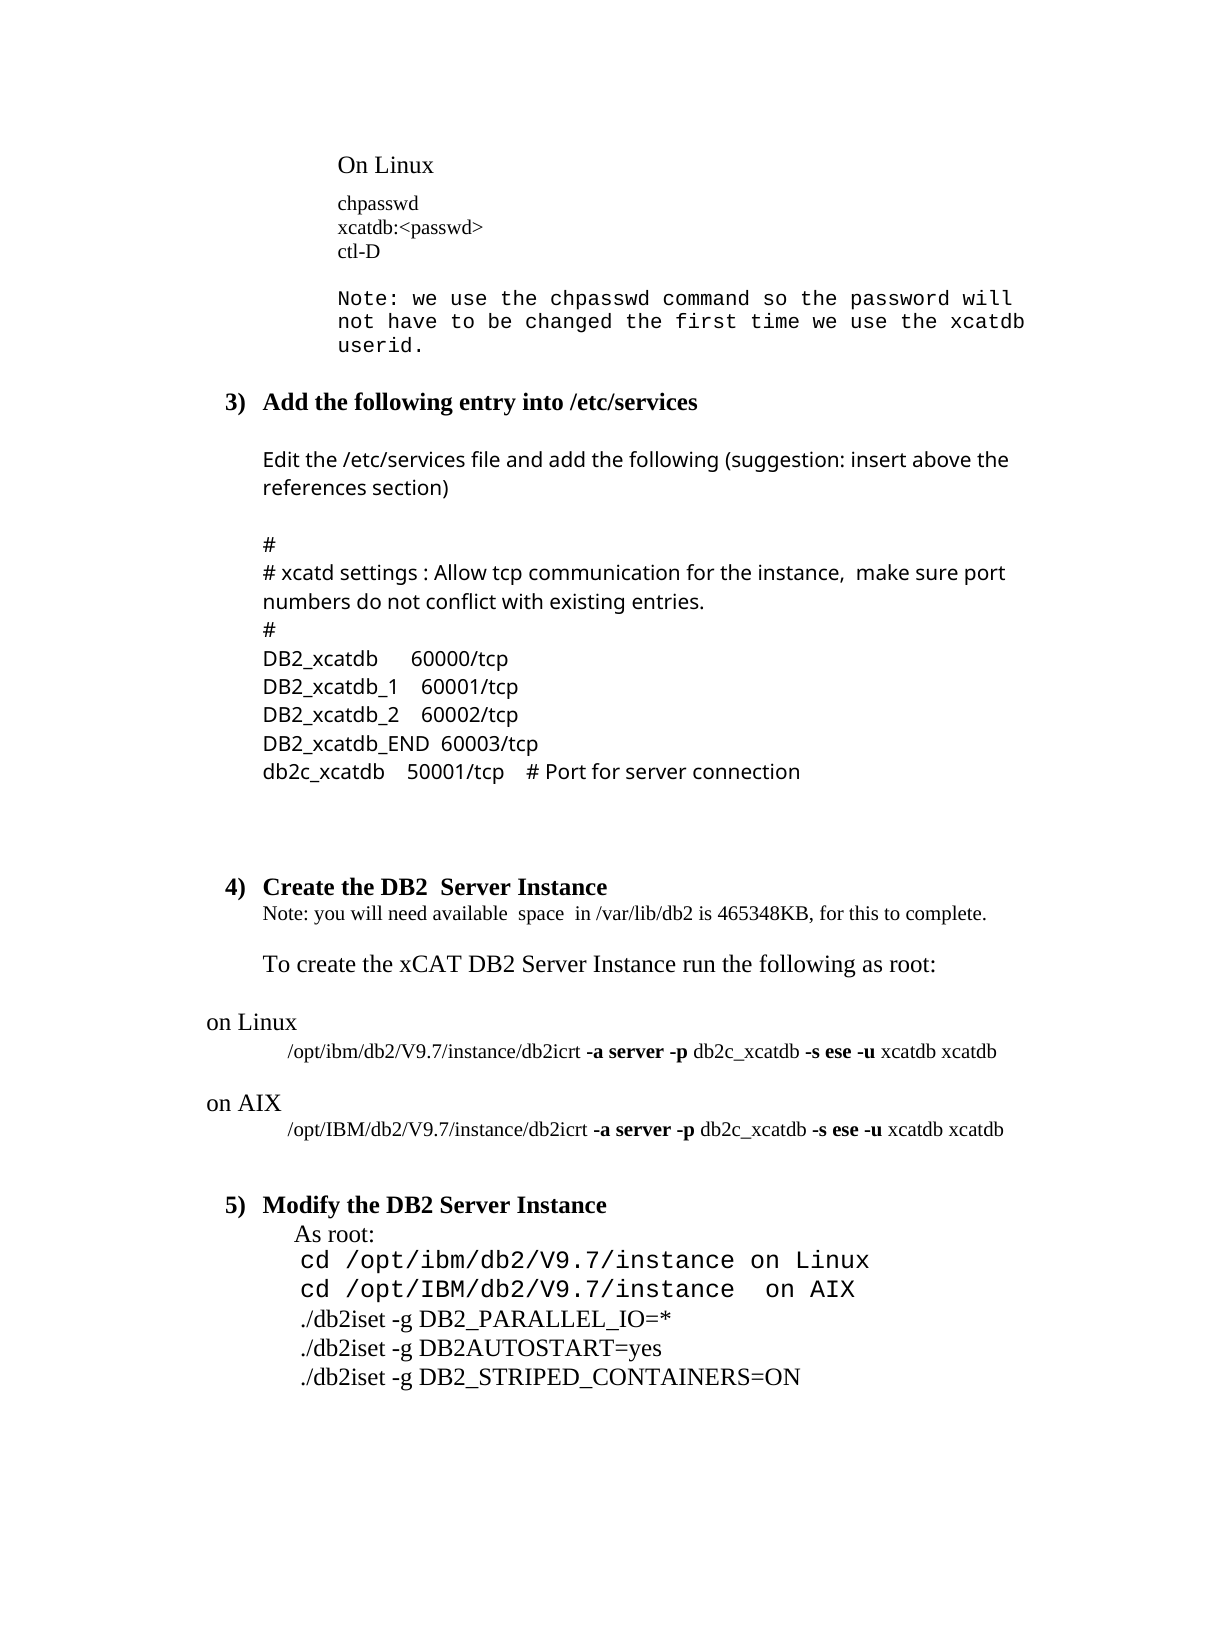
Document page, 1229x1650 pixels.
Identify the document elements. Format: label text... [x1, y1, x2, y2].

list xcatdb:<passwd> [262, 215, 1041, 239]
text on AIX [187, 1064, 1041, 1117]
text DB2_xcatdb_2 60002/tcp [262, 701, 1041, 729]
text /opt/ibm/db2/V9.7/instance/db2icrt -a server -p db2c_xcatdb -s ese -u xcatdb xcatdb [262, 1035, 1041, 1064]
text on Linux [187, 1007, 1041, 1035]
text cd /opt/ibm/db2/V9.7/instance on Linux [300, 1248, 1041, 1276]
list Add the following entry into /etc/services [225, 387, 1041, 416]
text DB2_xcatdb 60000/tcp [262, 644, 1041, 672]
text To create the xCAT DB2 Server Instance run the following as root: [262, 949, 1041, 978]
text # [262, 530, 1041, 558]
text # xcatd settings : Allow tcp communication for the instance, make sure port numbers do not conflict with existing entries. [262, 558, 1041, 615]
list Modify the DB2 Server Instance [225, 1190, 1041, 1219]
text /opt/IBM/db2/V9.7/instance/db2icrt -a server -p db2c_xcatdb -s ese -u xcatdb xcatdb [262, 1117, 1041, 1190]
list As root: [225, 1219, 1041, 1248]
list Edit the /etc/services file and add the following (suggestion: insert above the references section) [225, 416, 1041, 502]
text ./db2iset -g DB2_PARALLEL_IO=* [300, 1304, 1041, 1333]
text ./db2iset -g DB2AUTOSTART=yes [300, 1333, 1041, 1362]
list ctl-D [262, 239, 1041, 263]
text cd /opt/IBM/db2/V9.7/instance on AIX [300, 1276, 1041, 1304]
list Create the DB2 Server Instance [225, 872, 1041, 901]
text ./db2iset -g DB2_STRIPED_CONTAINERS=ON [300, 1362, 1041, 1391]
text # [262, 615, 1041, 644]
text DB2_xcatdb_1 60001/tcp [262, 672, 1041, 701]
list Note: we use the chpasswd command so the password will not have to be changed the first time we use the xcatdb userid. [262, 287, 1041, 358]
list Note: you will need available space in /var/lib/db2 is 465348KB, for this to complete. [225, 901, 1041, 925]
text DB2_xcatdb_END 60003/tcp [262, 729, 1041, 757]
list On Linux [225, 150, 1041, 179]
text db2c_xcatdb 50001/tcp # Port for server connection [262, 757, 1041, 786]
list chpasswd [262, 191, 1041, 215]
